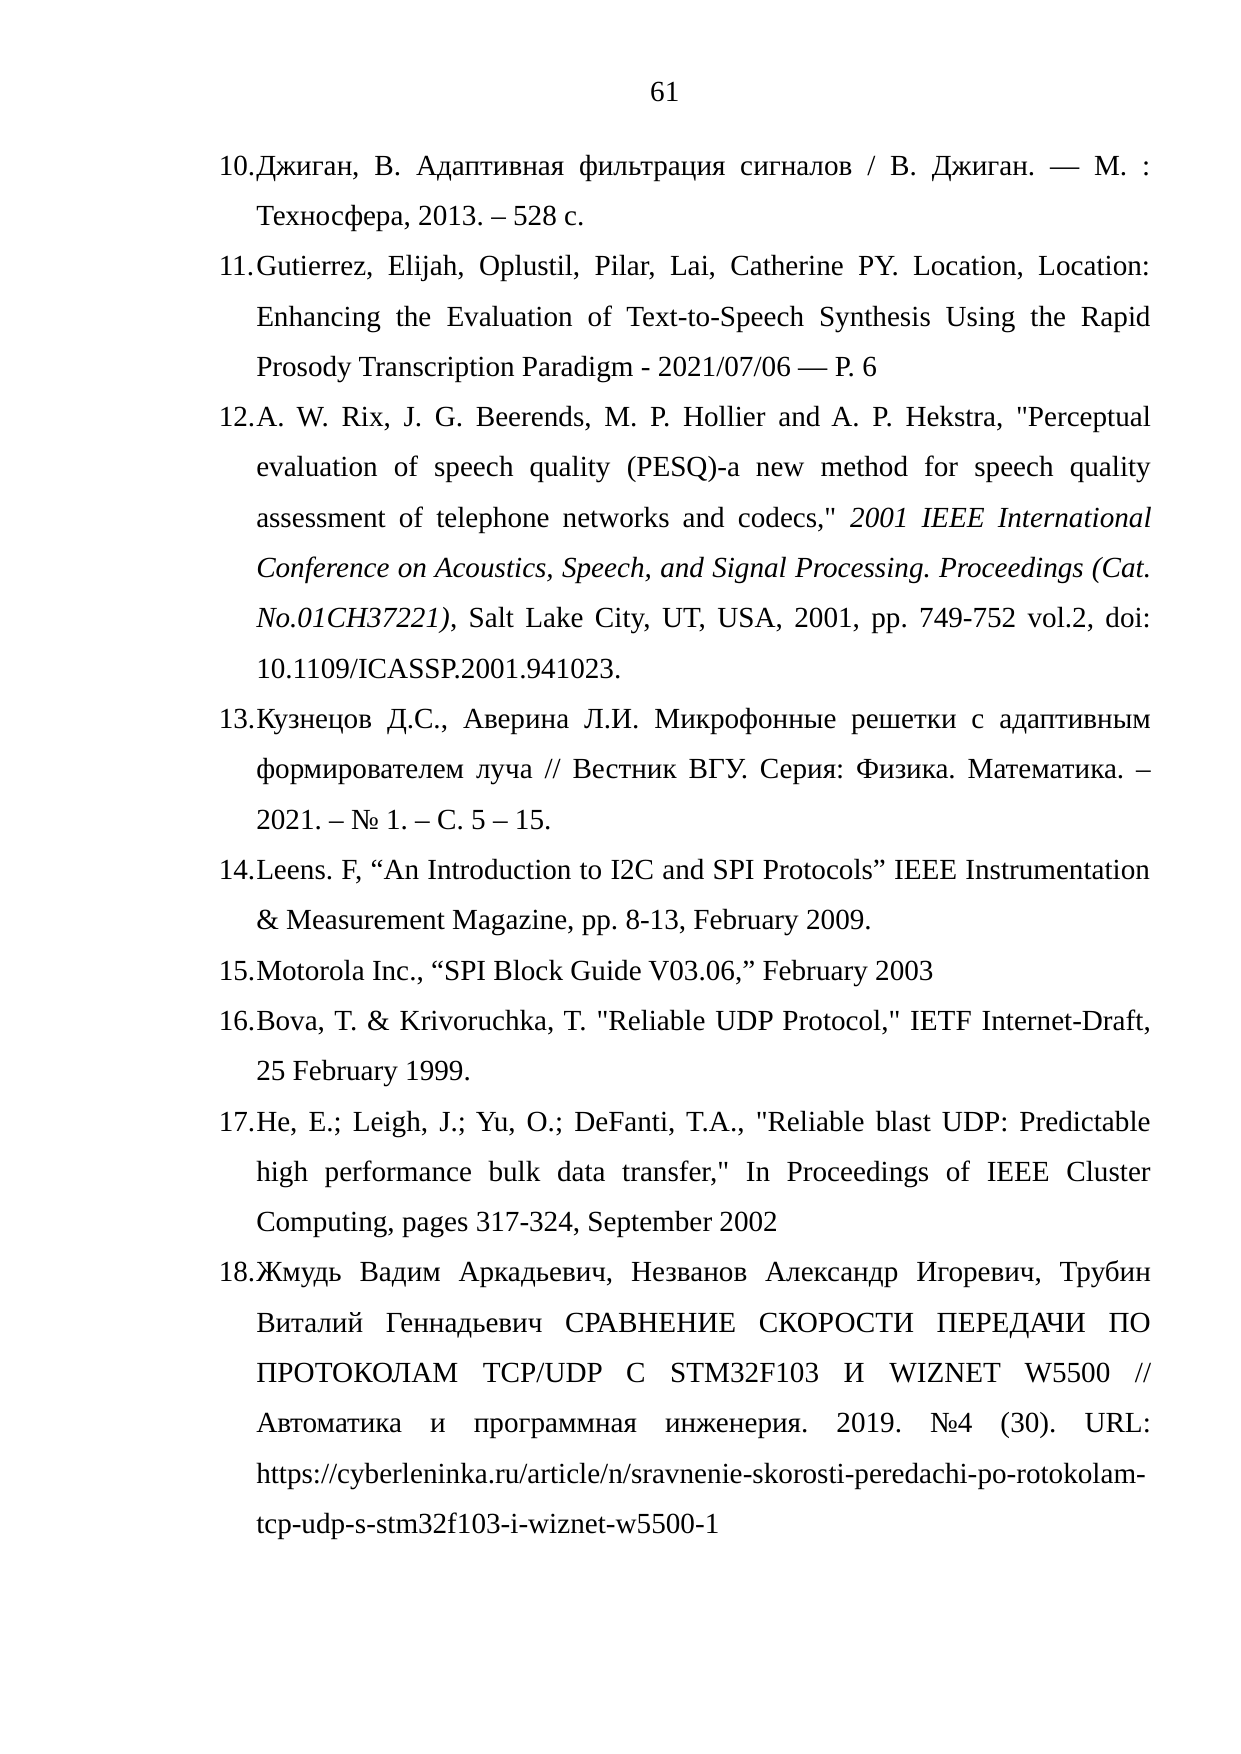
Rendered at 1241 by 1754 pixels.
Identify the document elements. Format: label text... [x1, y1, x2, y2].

list He, E.; Leigh, J.; Yu, O.; DeFanti, T.A., "Reliable blast UDP: Predictable high performance bulk data transfer," In Proceedings of IEEE Cluster Computing, pages 317-324, September 2002 [218, 1104, 1152, 1238]
list Bova, T. & Krivoruchka, T. "Reliable UDP Protocol," IETF Internet-Draft, 25 February 1999. [218, 1003, 1152, 1087]
list Джиган, В. Адаптивная фильтрация сигналов / В. Джиган. — М. : Техносфера, 2013. – 528 с. [218, 148, 1152, 232]
list Кузнецов Д.С., Аверина Л.И. Микрофонные решетки с адаптивным формирователем луча // Вестник ВГУ. Серия: Физика. Математика. – 2021. – № 1. – С. 5 – 15. [218, 701, 1152, 835]
list Motorola Inc., “SPI Block Guide V03.06,” February 2003 [218, 953, 1152, 986]
list Leens. F, “An Introduction to I2C and SPI Protocols” IEEE Instrumentation & Measurement Magazine, pp. 8-13, February 2009. [218, 852, 1152, 936]
list A. W. Rix, J. G. Beerends, M. P. Hollier and A. P. Hekstra, "Perceptual evaluation of speech quality (PESQ)-a new method for speech quality assessment of telephone networks and codecs," 2001 IEEE International Conference on Acoustics, Speech, and Signal Processing. Proceedings (Cat. No.01CH37221), Salt Lake City, UT, USA, 2001, pp. 749-752 vol.2, doi: 10.1109/ICASSP.2001.941023. [218, 399, 1152, 684]
list Gutierrez, Elijah, Oplustil, Pilar, Lai, Catherine PY. Location, Location: Enhancing the Evaluation of Text-to-Speech Synthesis Using the Rapid Prosody Transcription Paradigm - 2021/07/06 — P. 6 [218, 248, 1152, 382]
list Жмудь Вадим Аркадьевич, Незванов Александр Игоревич, Трубин Виталий Геннадьевич СРАВНЕНИЕ СКОРОСТИ ПЕРЕДАЧИ ПО ПРОТОКОЛАМ TCP/UDP С STM32F103 И WIZNET W5500 // Автоматика и программная инженерия. 2019. №4 (30). URL: https://cyberleninka.ru/article/n/sravnenie-skorosti-peredachi-po-rotokolam-tcp-udp-s-stm32f103-i-wiznet-w5500-1 [218, 1254, 1152, 1540]
